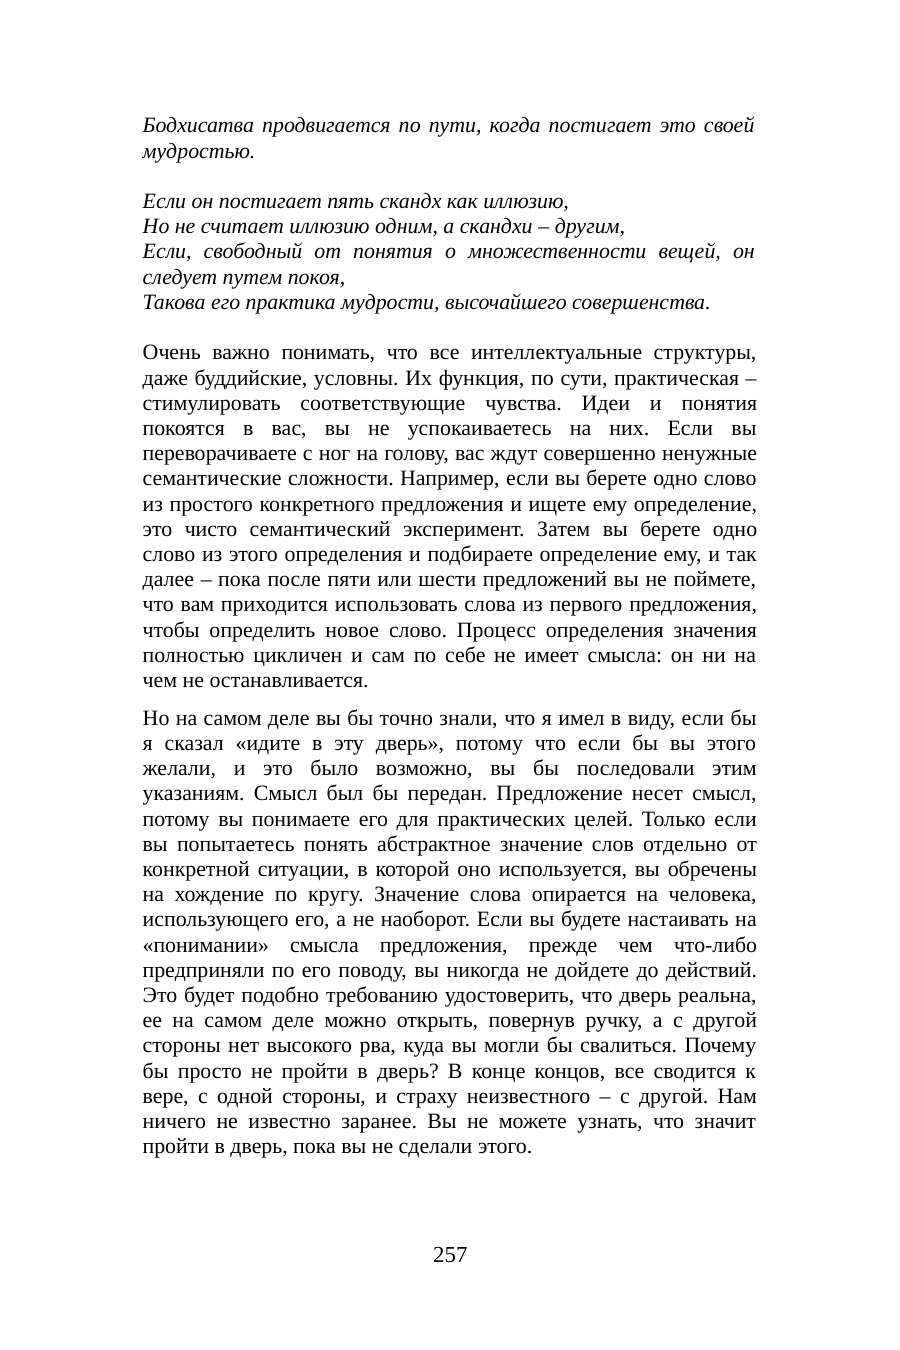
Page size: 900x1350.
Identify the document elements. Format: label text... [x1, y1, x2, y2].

text Если, свободный от понятия о множественности вещей, он следует путем покоя, [142, 238, 757, 289]
text Но на самом деле вы бы точно знали, что я имел в виду, если бы я сказал «идите в эту дверь», потому что если бы вы этого желали, и это было возможно, вы бы последовали этим указаниям. Смысл был бы передан. Предложение несет смысл, потому вы понимаете его для практических целей. Только если вы попытаетесь понять абстрактное значение слов отдельно от конкретной ситуации, в которой оно используется, вы обречены на хождение по кругу. Значение слова опирается на человека, использующего его, а не наоборот. Если вы будете настаивать на «понимании» смысла предложения, прежде чем что-либо предприняли по его поводу, вы никогда не дойдете до действий. Это будет подобно требованию удостоверить, что дверь реальна, ее на самом деле можно открыть, повернув ручку, а с другой стороны нет высокого рва, куда вы могли бы свалиться. Почему бы просто не пройти в дверь? В конце концов, все сводится к вере, с одной стороны, и страху неизвестного – с другой. Нам ничего не известно заранее. Вы не можете узнать, что значит пройти в дверь, пока вы не сделали этого. [142, 705, 757, 1158]
text Очень важно понимать, что все интеллектуальные структуры, даже буддийские, условны. Их функция, по сути, практическая – стимулировать соответствующие чувства. Идеи и понятия покоятся в вас, вы не успокаиваетесь на них. Если вы переворачиваете с ног на голову, вас ждут совершенно ненужные семантические сложности. Например, если вы берете одно слово из простого конкретного предложения и ищете ему определение, это чисто семантический эксперимент. Затем вы берете одно слово из этого определения и подбираете определение ему, и так далее – пока после пяти или шести предложений вы не поймете, что вам приходится использовать слова из первого предложения, чтобы определить новое слово. Процесс определения значения полностью цикличен и сам по себе не имеет смысла: он ни на чем не останавливается. [142, 339, 757, 692]
text Бодхисатва продвигается по пути, когда постигает это своей мудростью. [142, 112, 757, 163]
text Такова его практика мудрости, высочайшего совершенства. [142, 289, 757, 314]
text Если он постигает пять скандх как иллюзию, [142, 188, 757, 213]
text Но не считает иллюзию одним, а скандхи – другим, [142, 213, 757, 238]
